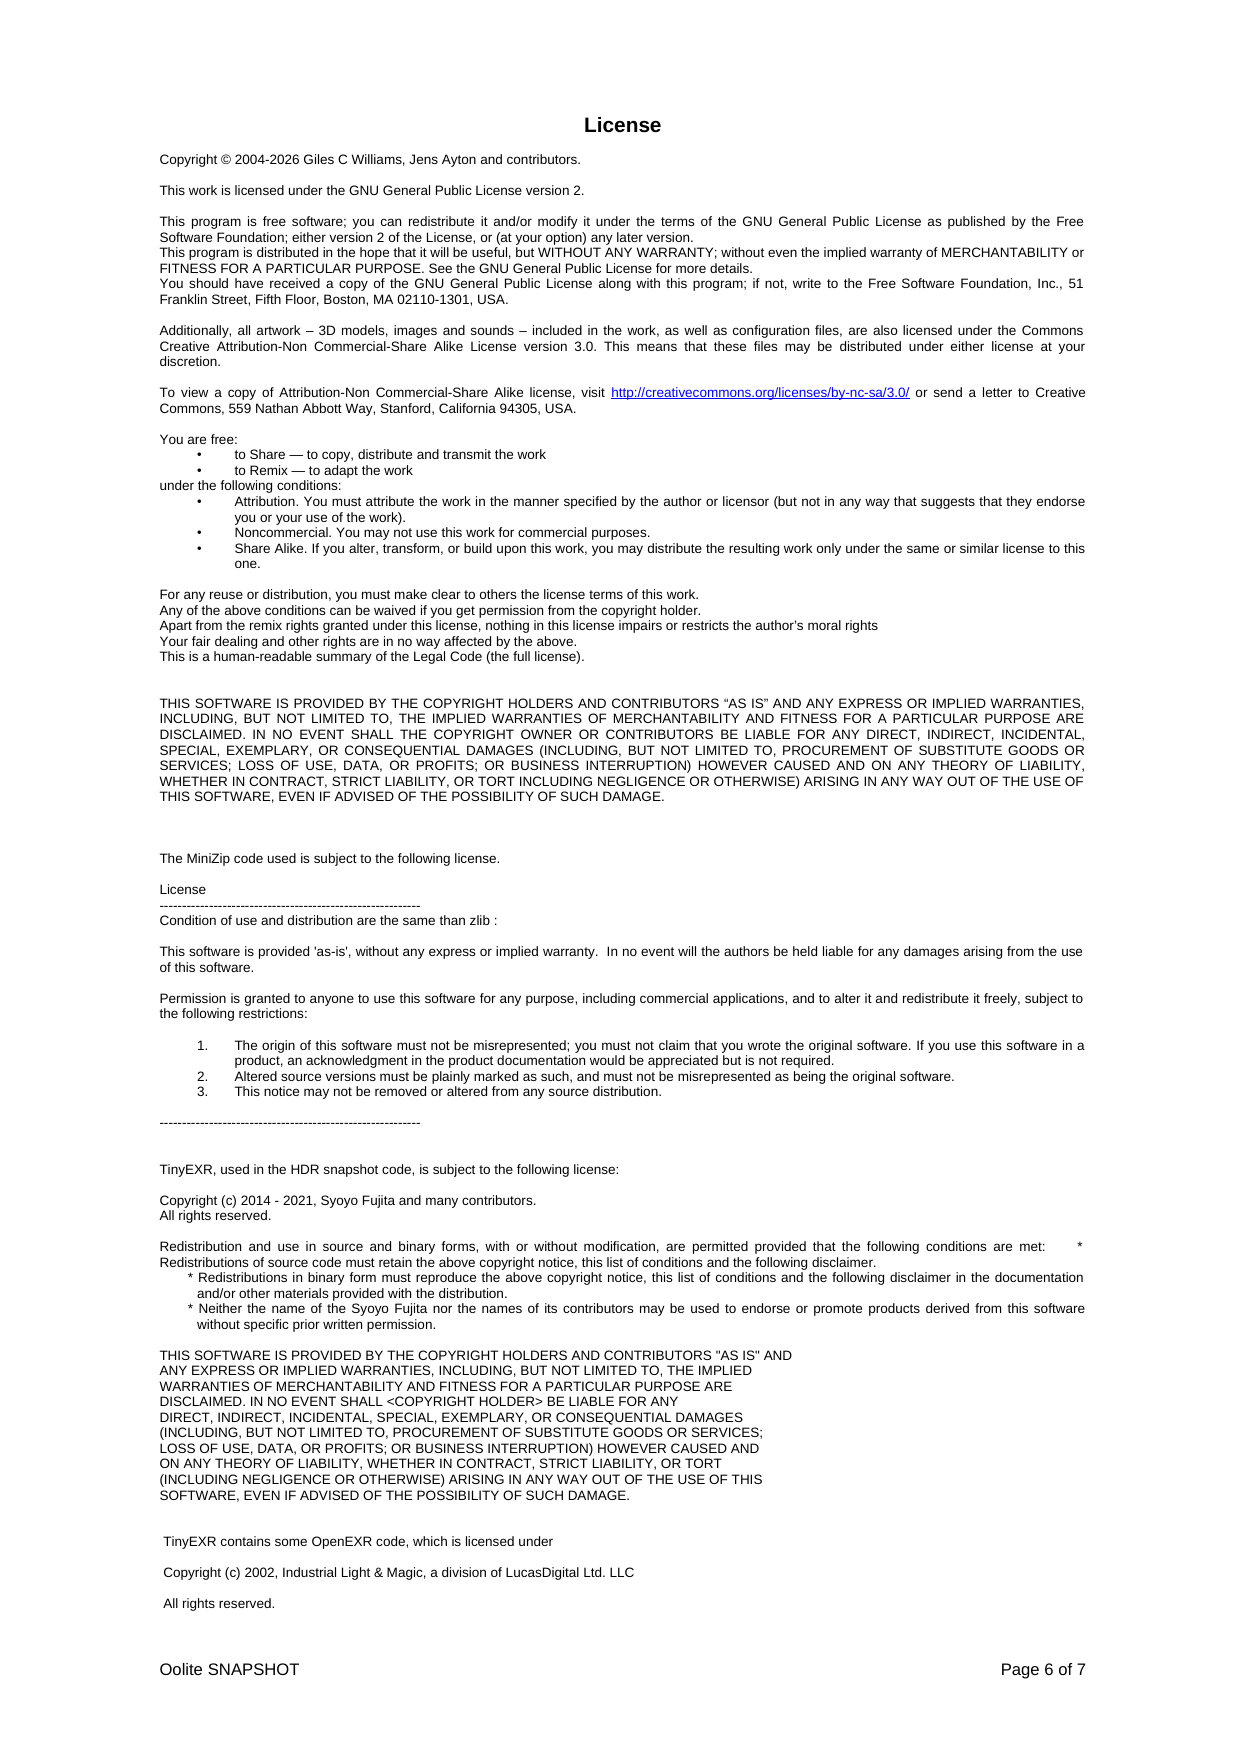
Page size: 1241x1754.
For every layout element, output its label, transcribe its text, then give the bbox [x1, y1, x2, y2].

text Copyright © 2004-2026 Giles C Williams, Jens Ayton and contributors. [159, 152, 1086, 167]
text Condition of use and distribution are the same than zlib : [159, 913, 1086, 928]
list Share Alike. If you alter, transform, or build upon this work, you may distribute the resulting work only under the same or similar license to this one. [197, 540, 1086, 572]
text ANY EXPRESS OR IMPLIED WARRANTIES, INCLUDING, BUT NOT LIMITED TO, THE IMPLIED [159, 1363, 1086, 1379]
text DISCLAIMED. IN NO EVENT SHALL <COPYRIGHT HOLDER> BE LIABLE FOR ANY [159, 1394, 1086, 1410]
text Your fair dealing and other rights are in no way affected by the above. [159, 634, 1086, 649]
text Additionally, all artwork – 3D models, images and sounds – included in the work, as well as configuration files, are also licensed under the Commons Creative Attribution-Non Commercial-Share Alike License version 3.0. This means that these files may be distributed under either license at your discretion. [159, 323, 1086, 369]
list The origin of this software must not be misrepresented; you must not claim that you wrote the original software. If you use this software in a product, an acknowledgment in the product documentation would be appreciated but is not required. [197, 1037, 1086, 1068]
text LOSS OF USE, DATA, OR PROFITS; OR BUSINESS INTERRUPTION) HOWEVER CAUSED AND [159, 1441, 1086, 1456]
text Apart from the remix rights granted under this license, nothing in this license impairs or restricts the author’s moral rights [159, 618, 1086, 634]
text Permission is granted to anyone to use this software for any purpose, including commercial applications, and to alter it and redistribute it freely, subject to the following restrictions: [159, 991, 1086, 1022]
text * Neither the name of the Syoyo Fujita nor the names of its contributors may be used to endorse or promote products derived from this software without specific prior written permission. [188, 1301, 1086, 1332]
text SOFTWARE, EVEN IF ADVISED OF THE POSSIBILITY OF SUCH DAMAGE. [159, 1487, 1086, 1503]
text License [159, 882, 1086, 897]
text TinyEXR contains some OpenEXR code, which is licensed under [159, 1534, 1086, 1549]
text WARRANTIES OF MERCHANTABILITY AND FITNESS FOR A PARTICULAR PURPOSE ARE [159, 1379, 1086, 1394]
text ON ANY THEORY OF LIABILITY, WHETHER IN CONTRACT, STRICT LIABILITY, OR TORT [159, 1456, 1086, 1472]
text ---------------------------------------------------------- [159, 1115, 1086, 1130]
text This work is licensed under the GNU General Public License version 2. [159, 183, 1086, 198]
text THIS SOFTWARE IS PROVIDED BY THE COPYRIGHT HOLDERS AND CONTRIBUTORS “AS IS” AND ANY EXPRESS OR IMPLIED WARRANTIES, INCLUDING, BUT NOT LIMITED TO, THE IMPLIED WARRANTIES OF MERCHANTABILITY AND FITNESS FOR A PARTICULAR PURPOSE ARE DISCLAIMED. IN NO EVENT SHALL THE COPYRIGHT OWNER OR CONTRIBUTORS BE LIABLE FOR ANY DIRECT, INDIRECT, INCIDENTAL, SPECIAL, EXEMPLARY, OR CONSEQUENTIAL DAMAGES (INCLUDING, BUT NOT LIMITED TO, PROCUREMENT OF SUBSTITUTE GOODS OR SERVICES; LOSS OF USE, DATA, OR PROFITS; OR BUSINESS INTERRUPTION) HOWEVER CAUSED AND ON ANY THEORY OF LIABILITY, WHETHER IN CONTRACT, STRICT LIABILITY, OR TORT INCLUDING NEGLIGENCE OR OTHERWISE) ARISING IN ANY WAY OUT OF THE USE OF THIS SOFTWARE, EVEN IF ADVISED OF THE POSSIBILITY OF SUCH DAMAGE. [159, 696, 1086, 804]
text Copyright (c) 2014 - 2021, Syoyo Fujita and many contributors. [159, 1192, 1086, 1208]
text You should have received a copy of the GNU General Public License along with this program; if not, write to the Free Software Foundation, Inc., 51 Franklin Street, Fifth Floor, Boston, MA 02110-1301, USA. [159, 276, 1086, 307]
text This program is distributed in the hope that it will be useful, but WITHOUT ANY WARRANTY; without even the implied warranty of MERCHANTABILITY or FITNESS FOR A PARTICULAR PURPOSE. See the GNU General Public License for more details. [159, 245, 1086, 276]
text Copyright (c) 2002, Industrial Light & Magic, a division of LucasDigital Ltd. LLC [159, 1565, 1086, 1580]
text The MiniZip code used is subject to the following license. [159, 851, 1086, 866]
text TinyEXR, used in the HDR snapshot code, is subject to the following license: [159, 1161, 1086, 1177]
list Noncommercial. You may not use this work for commercial purposes. [197, 525, 1086, 540]
list to Share — to copy, distribute and transmit the work [197, 447, 1086, 462]
text (INCLUDING NEGLIGENCE OR OTHERWISE) ARISING IN ANY WAY OUT OF THE USE OF THIS [159, 1472, 1086, 1487]
text THIS SOFTWARE IS PROVIDED BY THE COPYRIGHT HOLDERS AND CONTRIBUTORS "AS IS" AND [159, 1348, 1086, 1363]
text All rights reserved. [159, 1596, 1086, 1611]
text Redistribution and use in source and binary forms, with or without modification, are permitted provided that the following conditions are met: * Redistributions of source code must retain the above copyright notice, this list of conditions and the following disclaimer. [159, 1239, 1086, 1270]
text All rights reserved. [159, 1208, 1086, 1223]
text This is a human-readable summary of the Legal Code (the full license). [159, 649, 1086, 665]
text DIRECT, INDIRECT, INCIDENTAL, SPECIAL, EXEMPLARY, OR CONSEQUENTIAL DAMAGES [159, 1410, 1086, 1425]
text (INCLUDING, BUT NOT LIMITED TO, PROCUREMENT OF SUBSTITUTE GOODS OR SERVICES; [159, 1425, 1086, 1441]
text This program is free software; you can redistribute it and/or modify it under the terms of the GNU General Public License as published by the Free Software Foundation; either version 2 of the License, or (at your option) any later version. [159, 214, 1086, 245]
text ---------------------------------------------------------- [159, 897, 1086, 913]
list to Remix — to adapt the work [197, 462, 1086, 478]
text To view a copy of Attribution-Non Commercial-Share Alike license, visit http://creativecommons.org/licenses/by-nc-sa/3.0/ or send a letter to Creative Commons, 559 Nathan Abbott Way, Stanford, California 94305, USA. [159, 385, 1086, 416]
text This software is provided 'as-is', without any express or implied warranty. In no event will the authors be held liable for any damages arising from the use of this software. [159, 944, 1086, 975]
text * Redistributions in binary form must reproduce the above copyright notice, this list of conditions and the following disclaimer in the documentation and/or other materials provided with the distribution. [188, 1270, 1086, 1301]
text under the following conditions: [159, 478, 1086, 494]
text For any reuse or distribution, you must make clear to others the license terms of this work. [159, 587, 1086, 603]
list Altered source versions must be plainly marked as such, and must not be misrepresented as being the original software. [197, 1068, 1086, 1084]
text License [159, 112, 1086, 136]
list Attribution. You must attribute the work in the manner specified by the author or licensor (but not in any way that suggests that they endorse you or your use of the work). [197, 494, 1086, 525]
text You are free: [159, 431, 1086, 447]
list This notice may not be removed or altered from any source distribution. [197, 1084, 1086, 1099]
text Any of the above conditions can be waived if you get permission from the copyright holder. [159, 603, 1086, 618]
